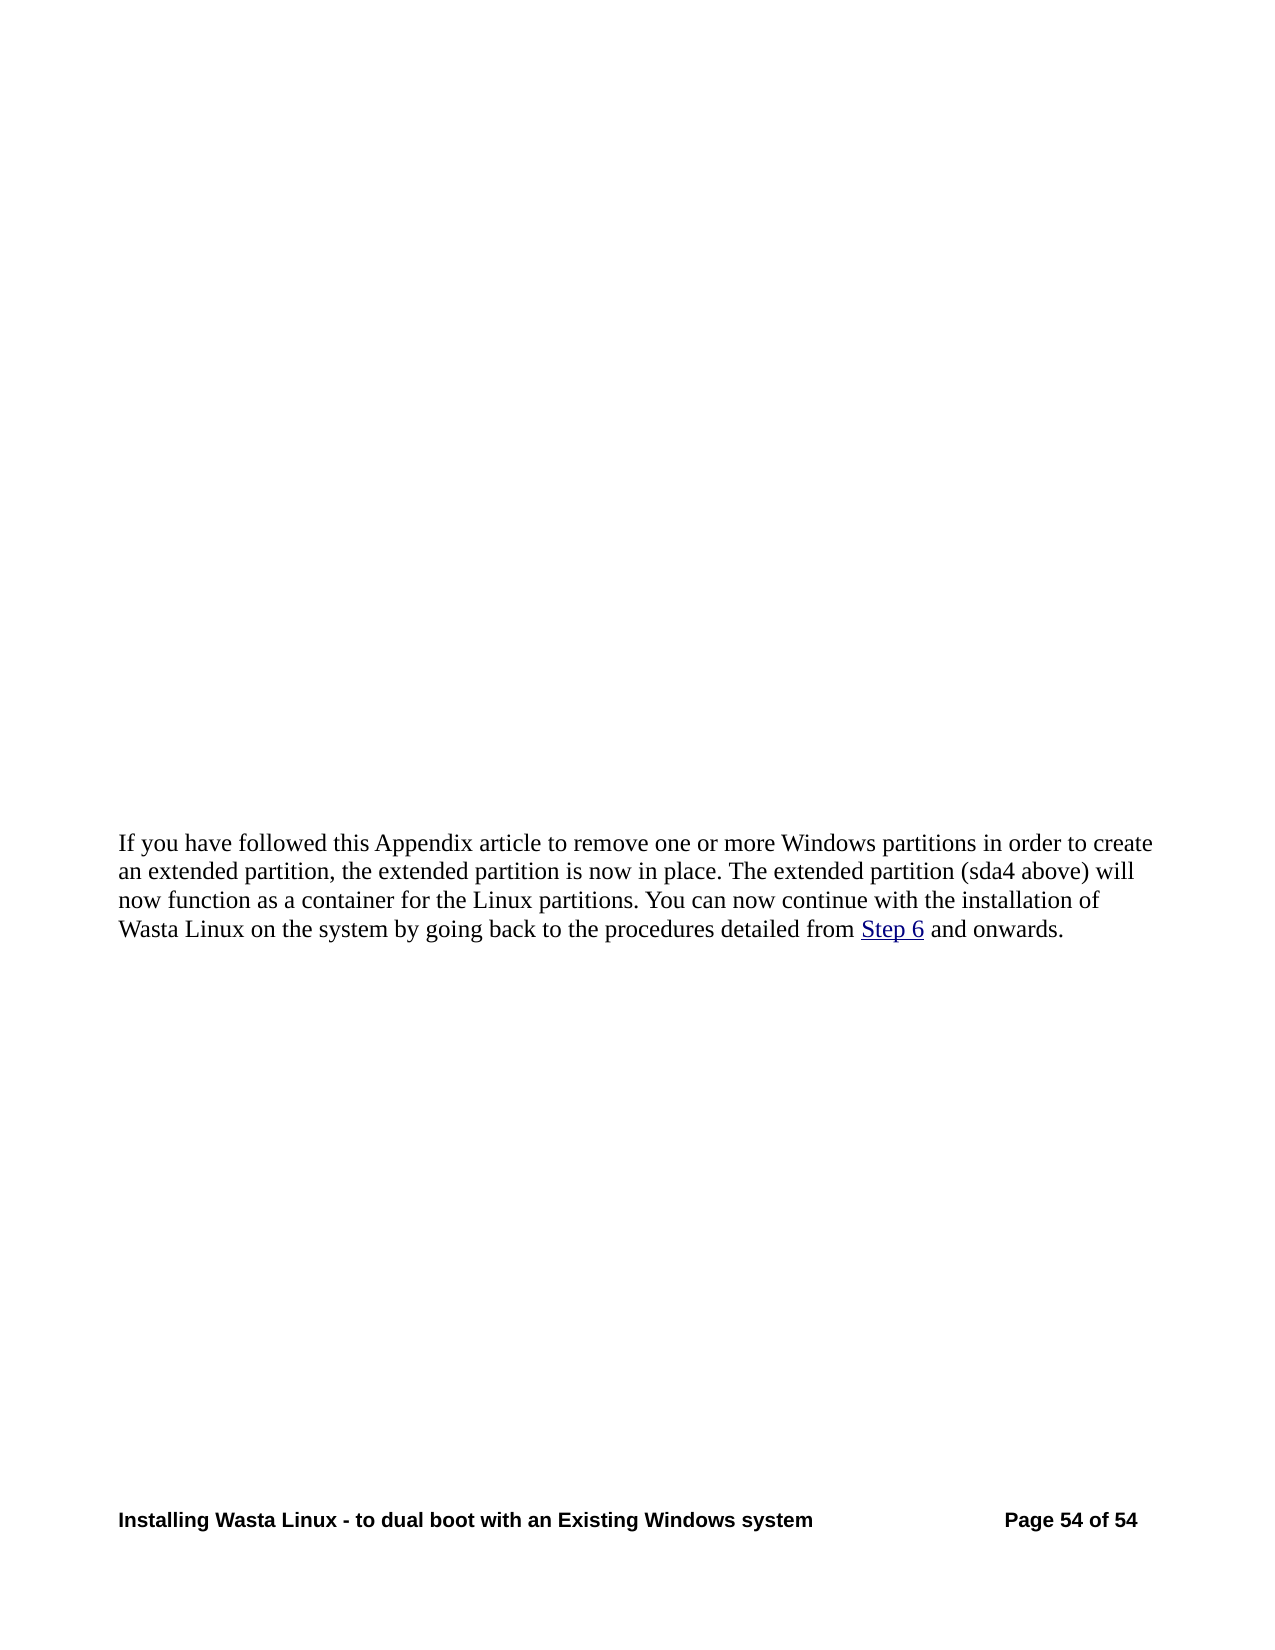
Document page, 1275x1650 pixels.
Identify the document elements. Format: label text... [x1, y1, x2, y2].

text If you have followed this Appendix article to remove one or more Windows partitions in order to create an extended partition, the extended partition is now in place. The extended partition (sda4 above) will now function as a container for the Linux partitions. You can now continue with the installation of Wasta Linux on the system by going back to the procedures detailed from Step 6 and onwards. [118, 828, 1157, 943]
